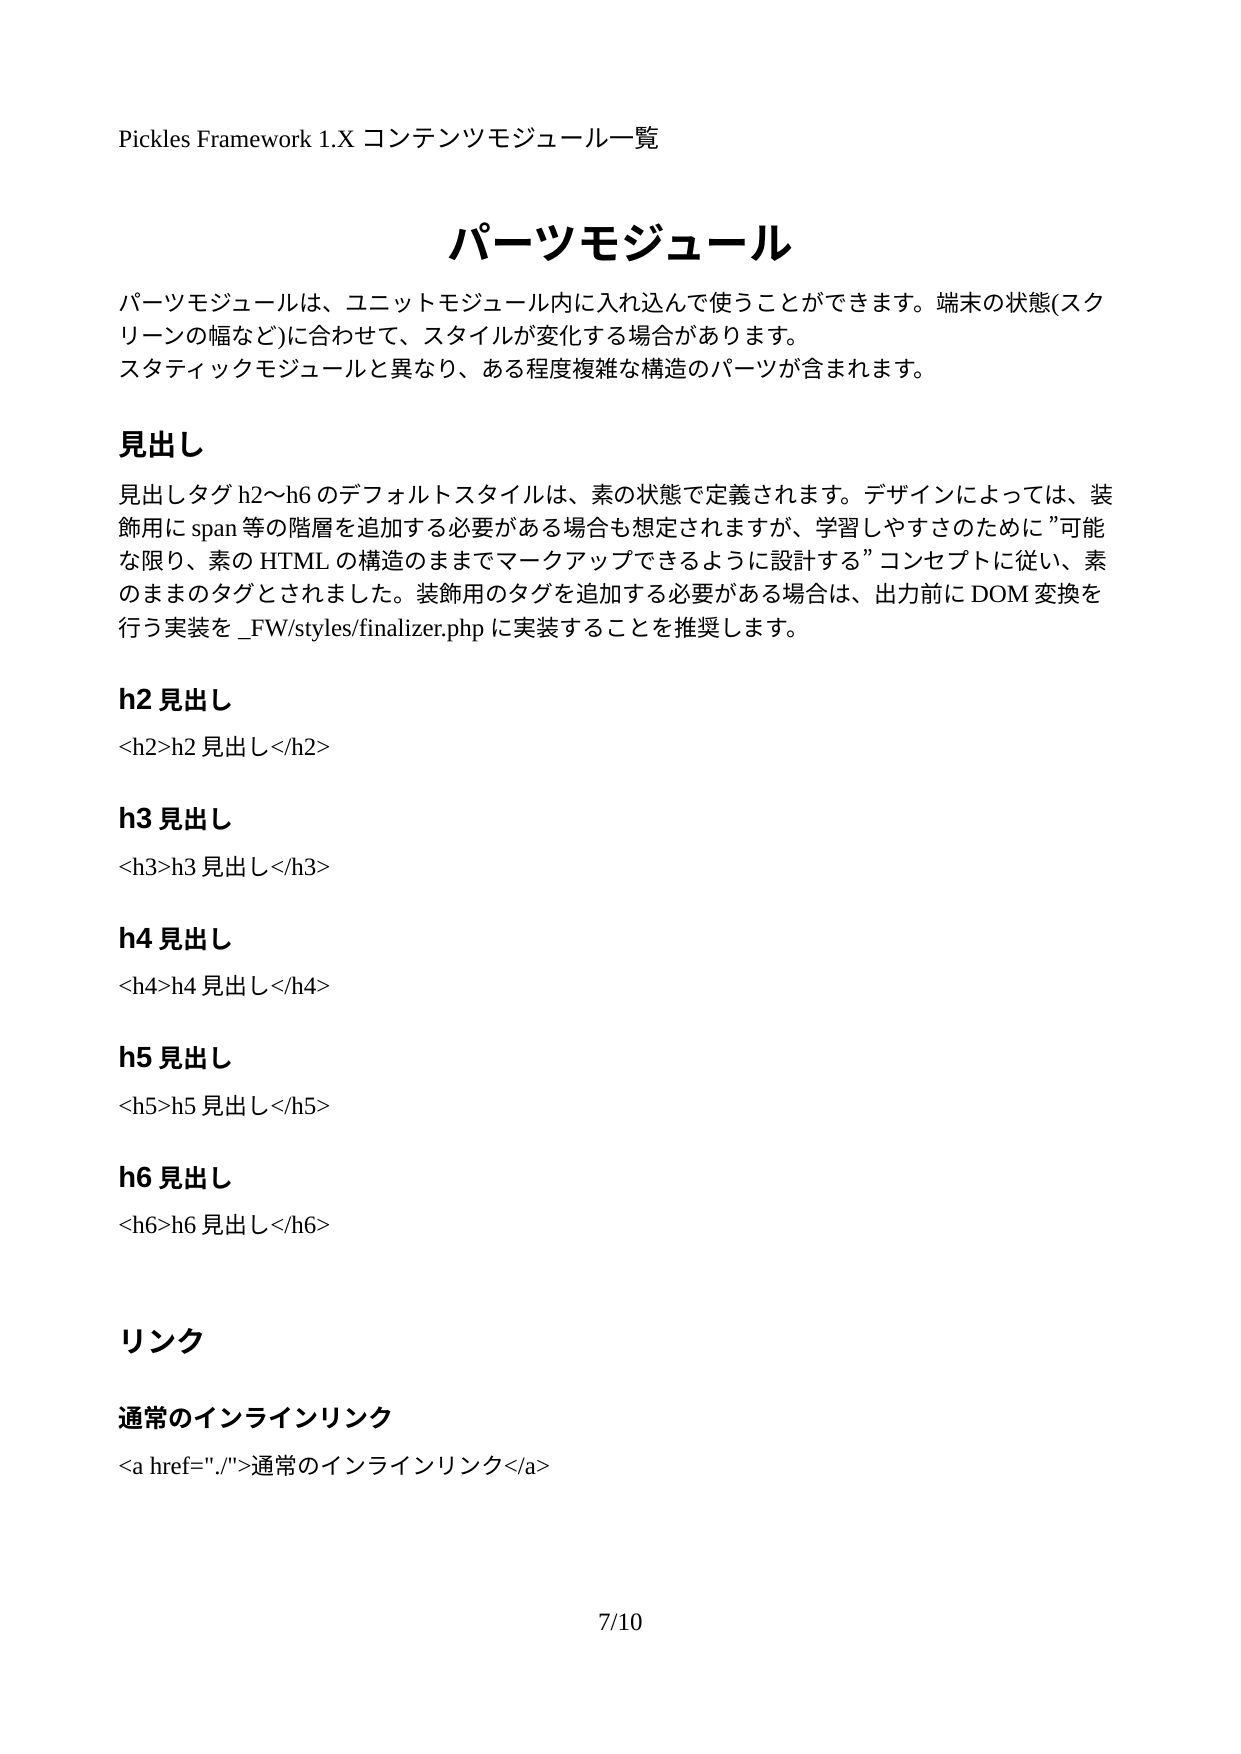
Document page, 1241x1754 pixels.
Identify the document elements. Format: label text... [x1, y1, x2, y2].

text <h4>h4見出し</h4> [118, 968, 1122, 1001]
text <h2>h2見出し</h2> [118, 729, 1122, 762]
text 見出しタグ h2～h6のデフォルトスタイルは、素の状態で定義されます。デザインによっては、装飾用にspan等の階層を追加する必要がある場合も想定されますが、学習しやすさのために ”可能な限り、素のHTMLの構造のままでマークアップできるように設計する” コンセプトに従い、素のままのタグとされました。装飾用のタグを追加する必要がある場合は、出力前にDOM変換を行う実装を _FW/styles/finalizer.php に実装することを推奨します。 [118, 477, 1122, 643]
subtitle リンク [118, 1319, 1122, 1361]
subtitle 通常のインラインリンク [118, 1399, 1122, 1435]
text <h3>h3見出し</h3> [118, 848, 1122, 882]
subtitle 見出し [118, 422, 1122, 464]
subtitle h6見出し [118, 1158, 1122, 1194]
text <h5>h5見出し</h5> [118, 1087, 1122, 1121]
subtitle h4見出し [118, 919, 1122, 956]
subtitle パーツモジュール [118, 209, 1122, 272]
subtitle h5見出し [118, 1039, 1122, 1075]
subtitle h3見出し [118, 800, 1122, 836]
text <h6>h6見出し</h6> [118, 1207, 1122, 1240]
text <a href="./">通常のインラインリンク</a> [118, 1447, 1122, 1481]
text パーツモジュールは、ユニットモジュール内に入れ込んで使うことができます。端末の状態(スクリーンの幅など)に合わせて、スタイルが変化する場合があります。 スタティックモジュールと異なり、ある程度複雑な構造のパーツが含まれます。 [118, 285, 1122, 384]
subtitle h2見出し [118, 680, 1122, 717]
